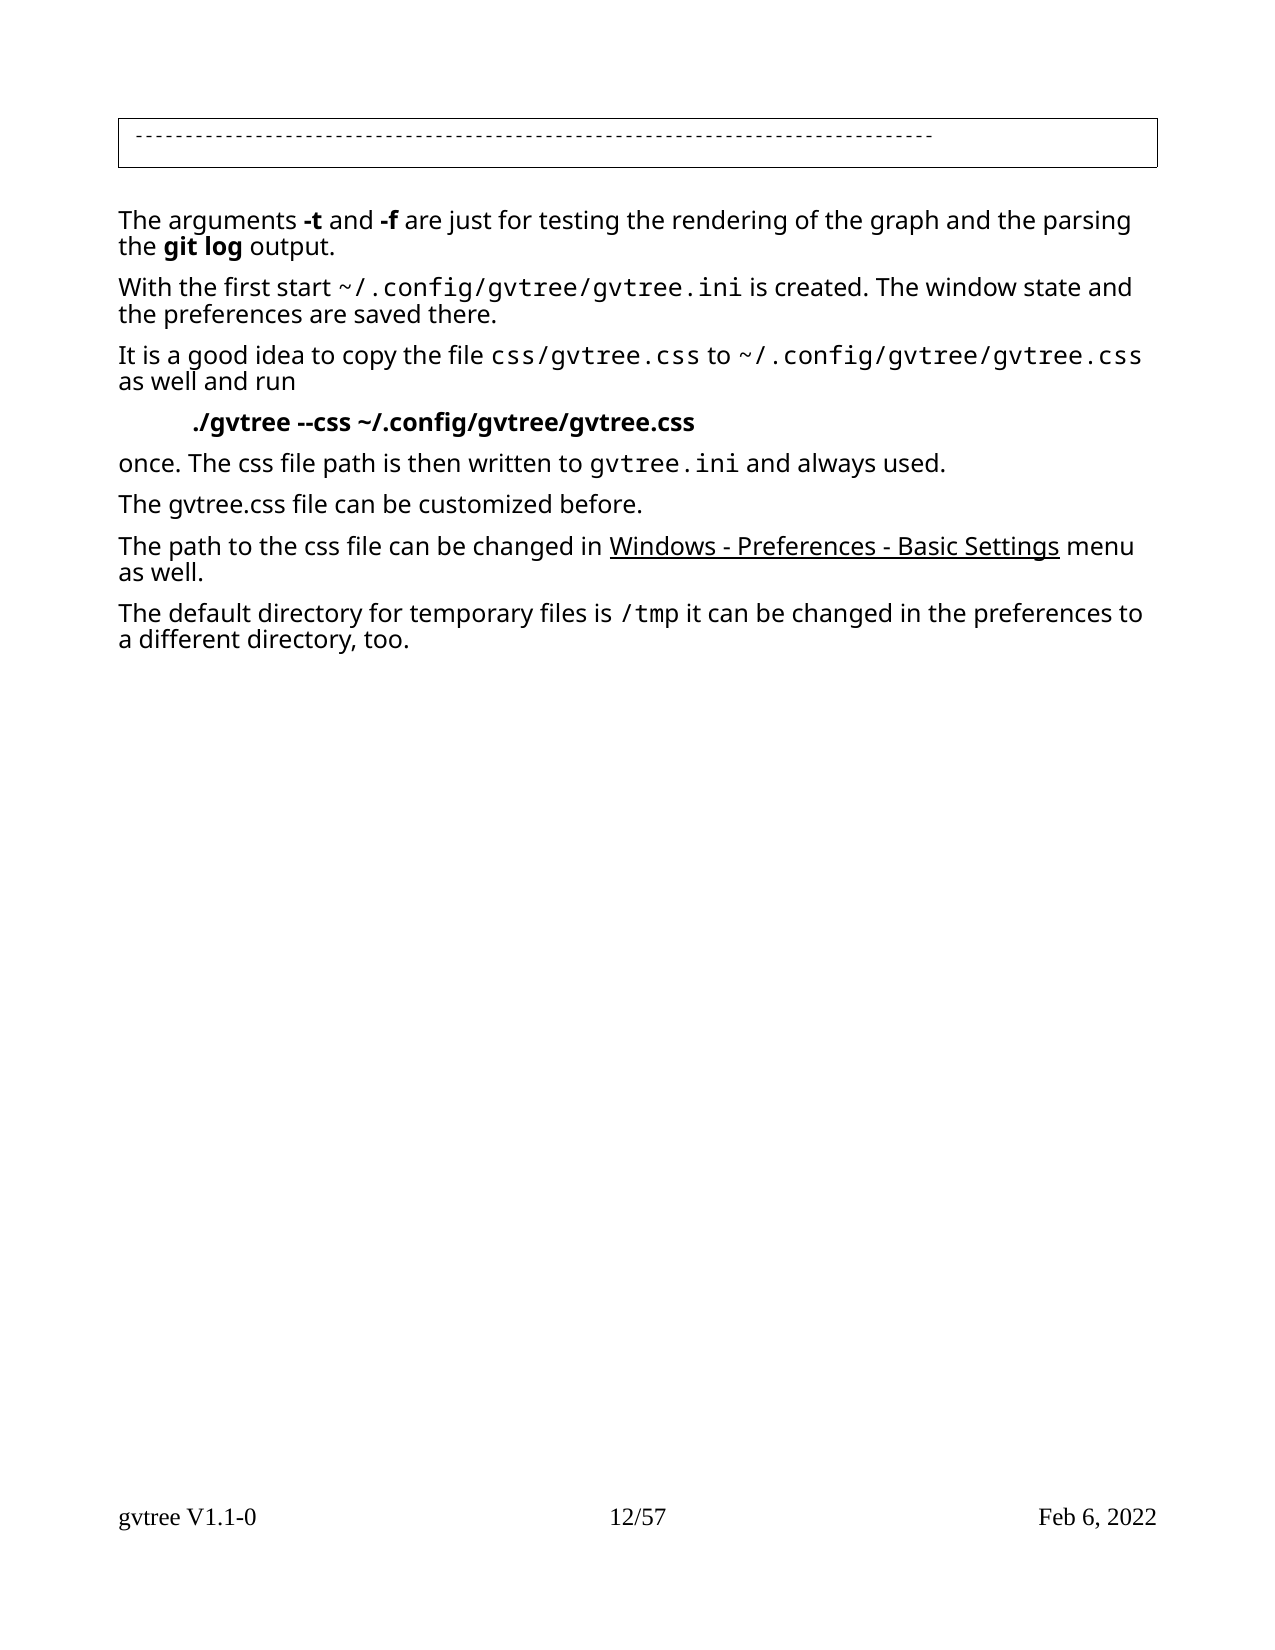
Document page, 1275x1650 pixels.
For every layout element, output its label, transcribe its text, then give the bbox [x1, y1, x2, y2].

table_header [119, 119, 1157, 167]
text With the first start ~/.config/gvtree/gvtree.ini is created. The window state and the preferences are saved there. [118, 276, 1157, 328]
text ./gvtree --css ~/.config/gvtree/gvtree.css [118, 411, 1157, 437]
text It is a good idea to copy the file css/gvtree.css to ~/.config/gvtree/gvtree.css as well and run [118, 343, 1157, 396]
text The default directory for temporary files is /tmp it can be changed in the preferences to a different directory, too. [118, 601, 1157, 654]
text The gvtree.css file can be customized before. [118, 493, 1157, 519]
text once. The css file path is then written to gvtree.ini and always used. [118, 452, 1157, 478]
text The arguments -t and -f are just for testing the rendering of the graph and the parsing the git log output. [118, 208, 1157, 261]
text The path to the css file can be changed in Windows - Preferences - Basic Settings menu as well. [118, 534, 1157, 587]
